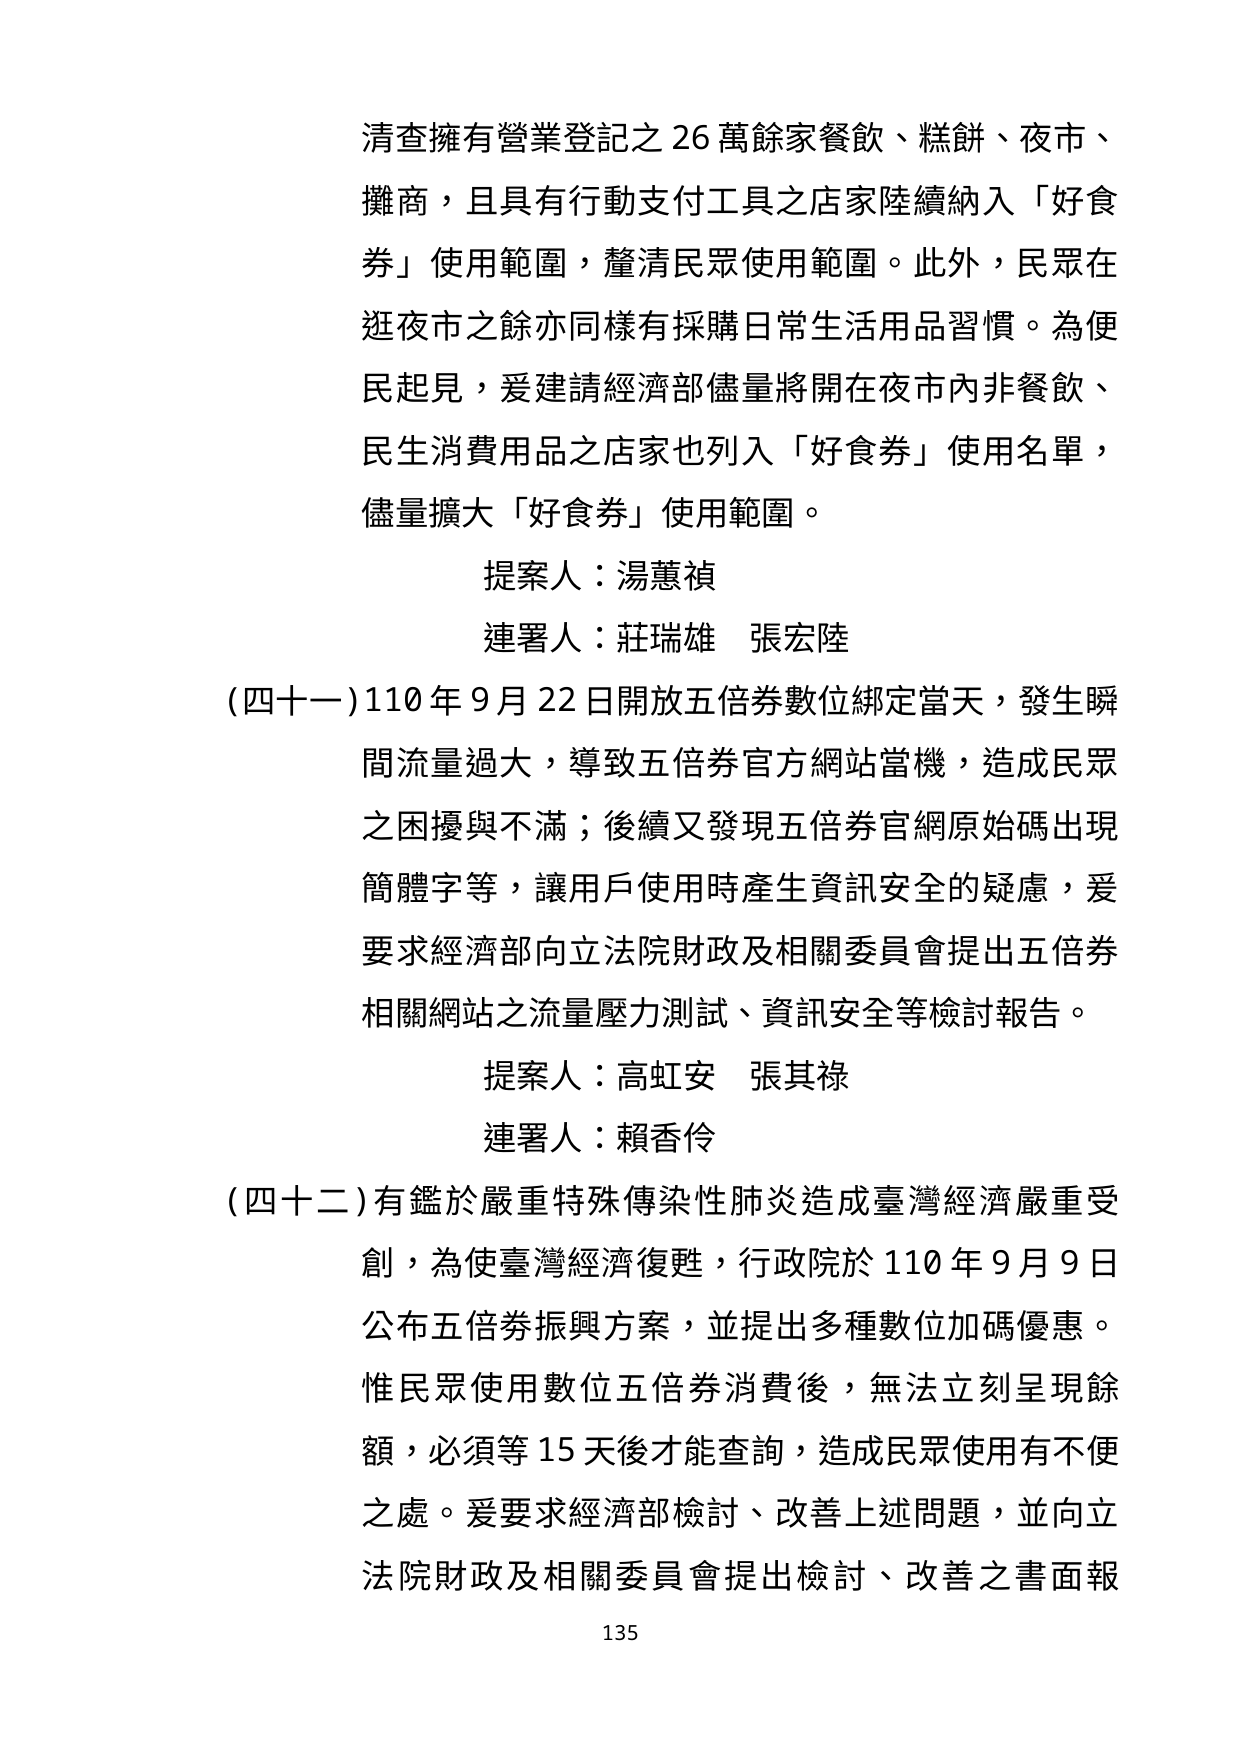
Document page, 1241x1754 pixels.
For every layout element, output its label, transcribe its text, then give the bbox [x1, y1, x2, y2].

text 提案人：湯蕙禎 [483, 532, 1120, 594]
text 連署人：賴香伶 [483, 1094, 1120, 1157]
text 清查擁有營業登記之26萬餘家餐飲、糕餅、夜市、攤商，且具有行動支付工具之店家陸續納入「好食券」使用範圍，釐清民眾使用範圍。此外，民眾在逛夜市之餘亦同樣有採購日常生活用品習慣。為便民起見，爰建請經濟部儘量將開在夜市內非餐飲、民生消費用品之店家也列入「好食券」使用名單，儘量擴大「好食券」使用範圍。 [222, 94, 1120, 532]
text (四十二)有鑑於嚴重特殊傳染性肺炎造成臺灣經濟嚴重受創，為使臺灣經濟復甦，行政院於110年9月9日公布五倍劵振興方案，並提出多種數位加碼優惠。惟民眾使用數位五倍券消費後，無法立刻呈現餘額，必須等15天後才能查詢，造成民眾使用有不便之處。爰要求經濟部檢討、改善上述問題，並向立法院財政及相關委員會提出檢討、改善之書面報 [222, 1157, 1120, 1594]
text (四十一)110年9月22日開放五倍券數位綁定當天，發生瞬間流量過大，導致五倍券官方網站當機，造成民眾之困擾與不滿；後續又發現五倍券官網原始碼出現簡體字等，讓用戶使用時產生資訊安全的疑慮，爰要求經濟部向立法院財政及相關委員會提出五倍券相關網站之流量壓力測試、資訊安全等檢討報告。 [222, 657, 1120, 1032]
text 連署人：莊瑞雄 張宏陸 [483, 594, 1120, 657]
text 提案人：高虹安 張其祿 [483, 1032, 1120, 1094]
